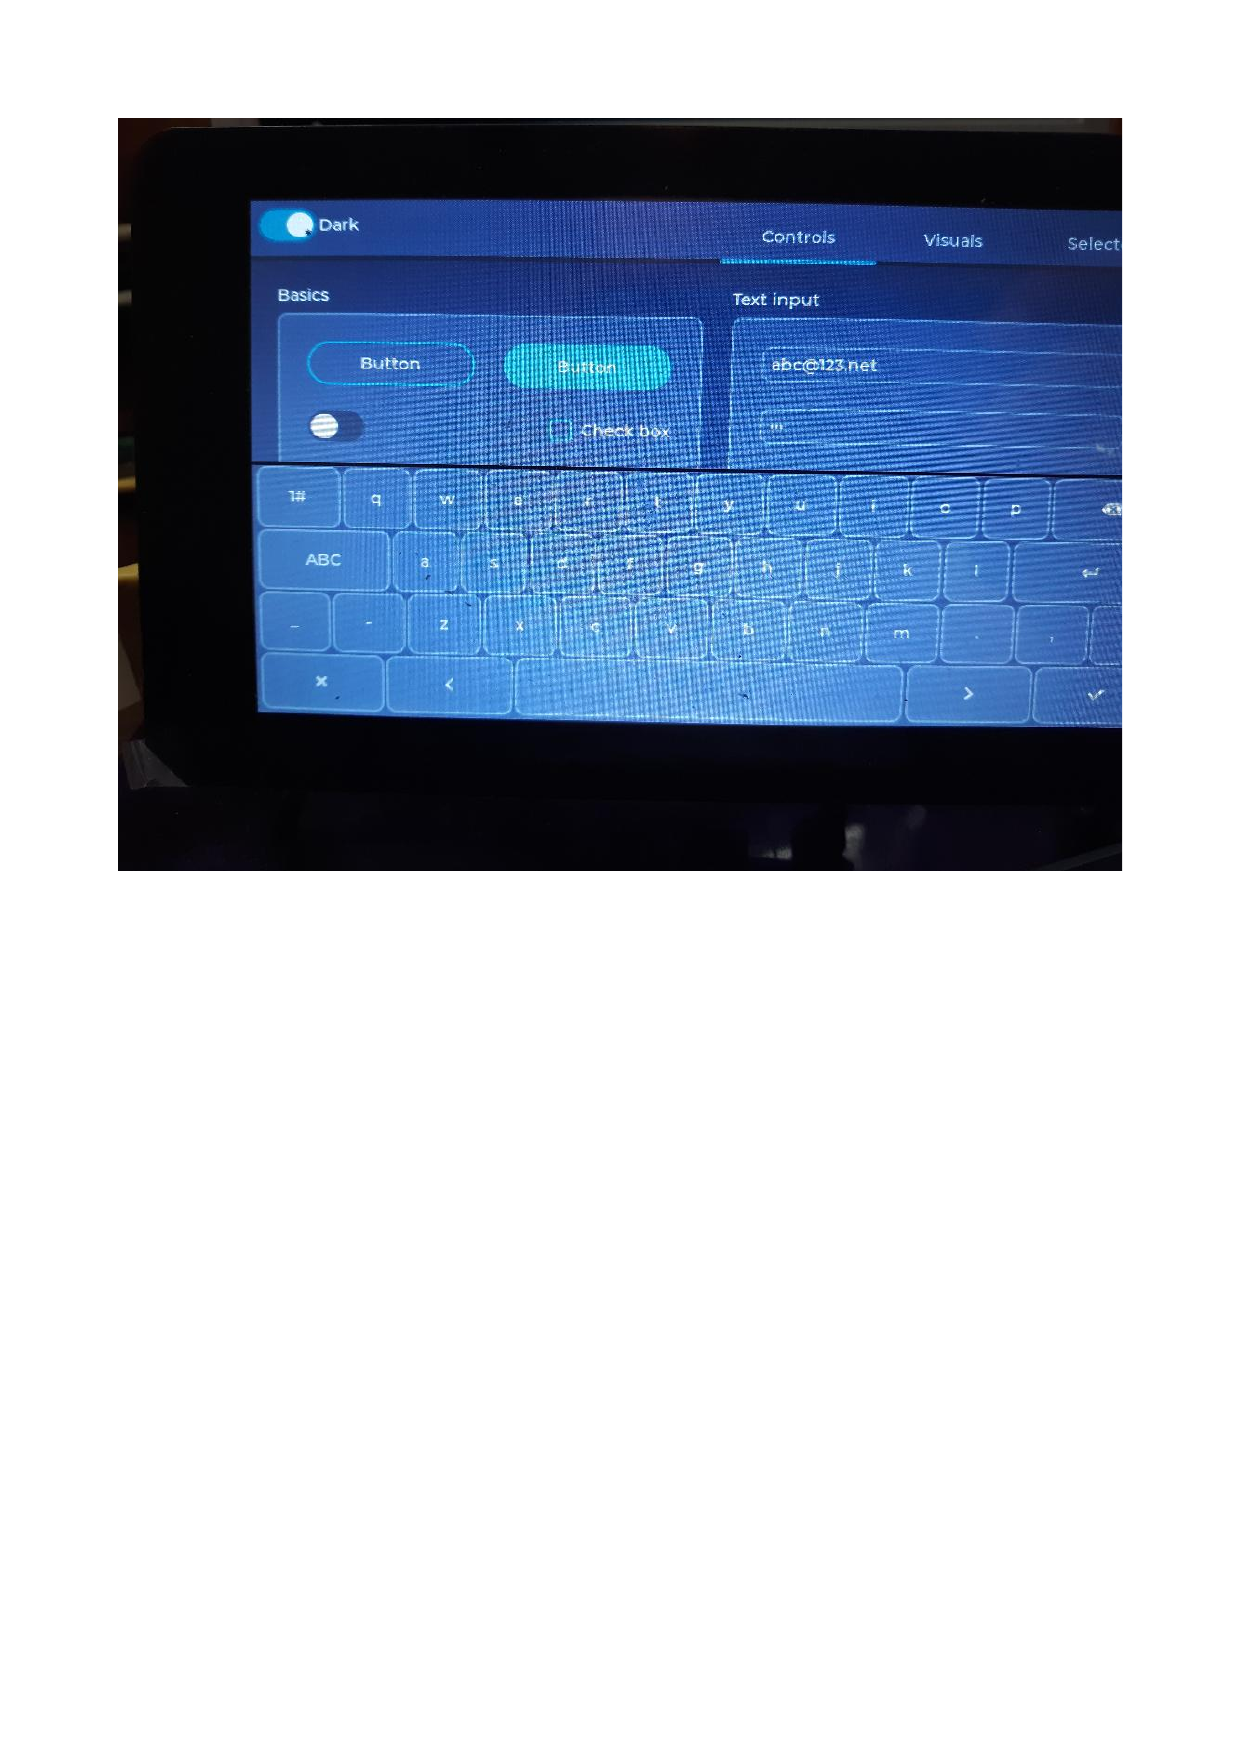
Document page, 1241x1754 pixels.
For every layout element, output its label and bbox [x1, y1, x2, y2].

picture [118, 118, 1123, 871]
